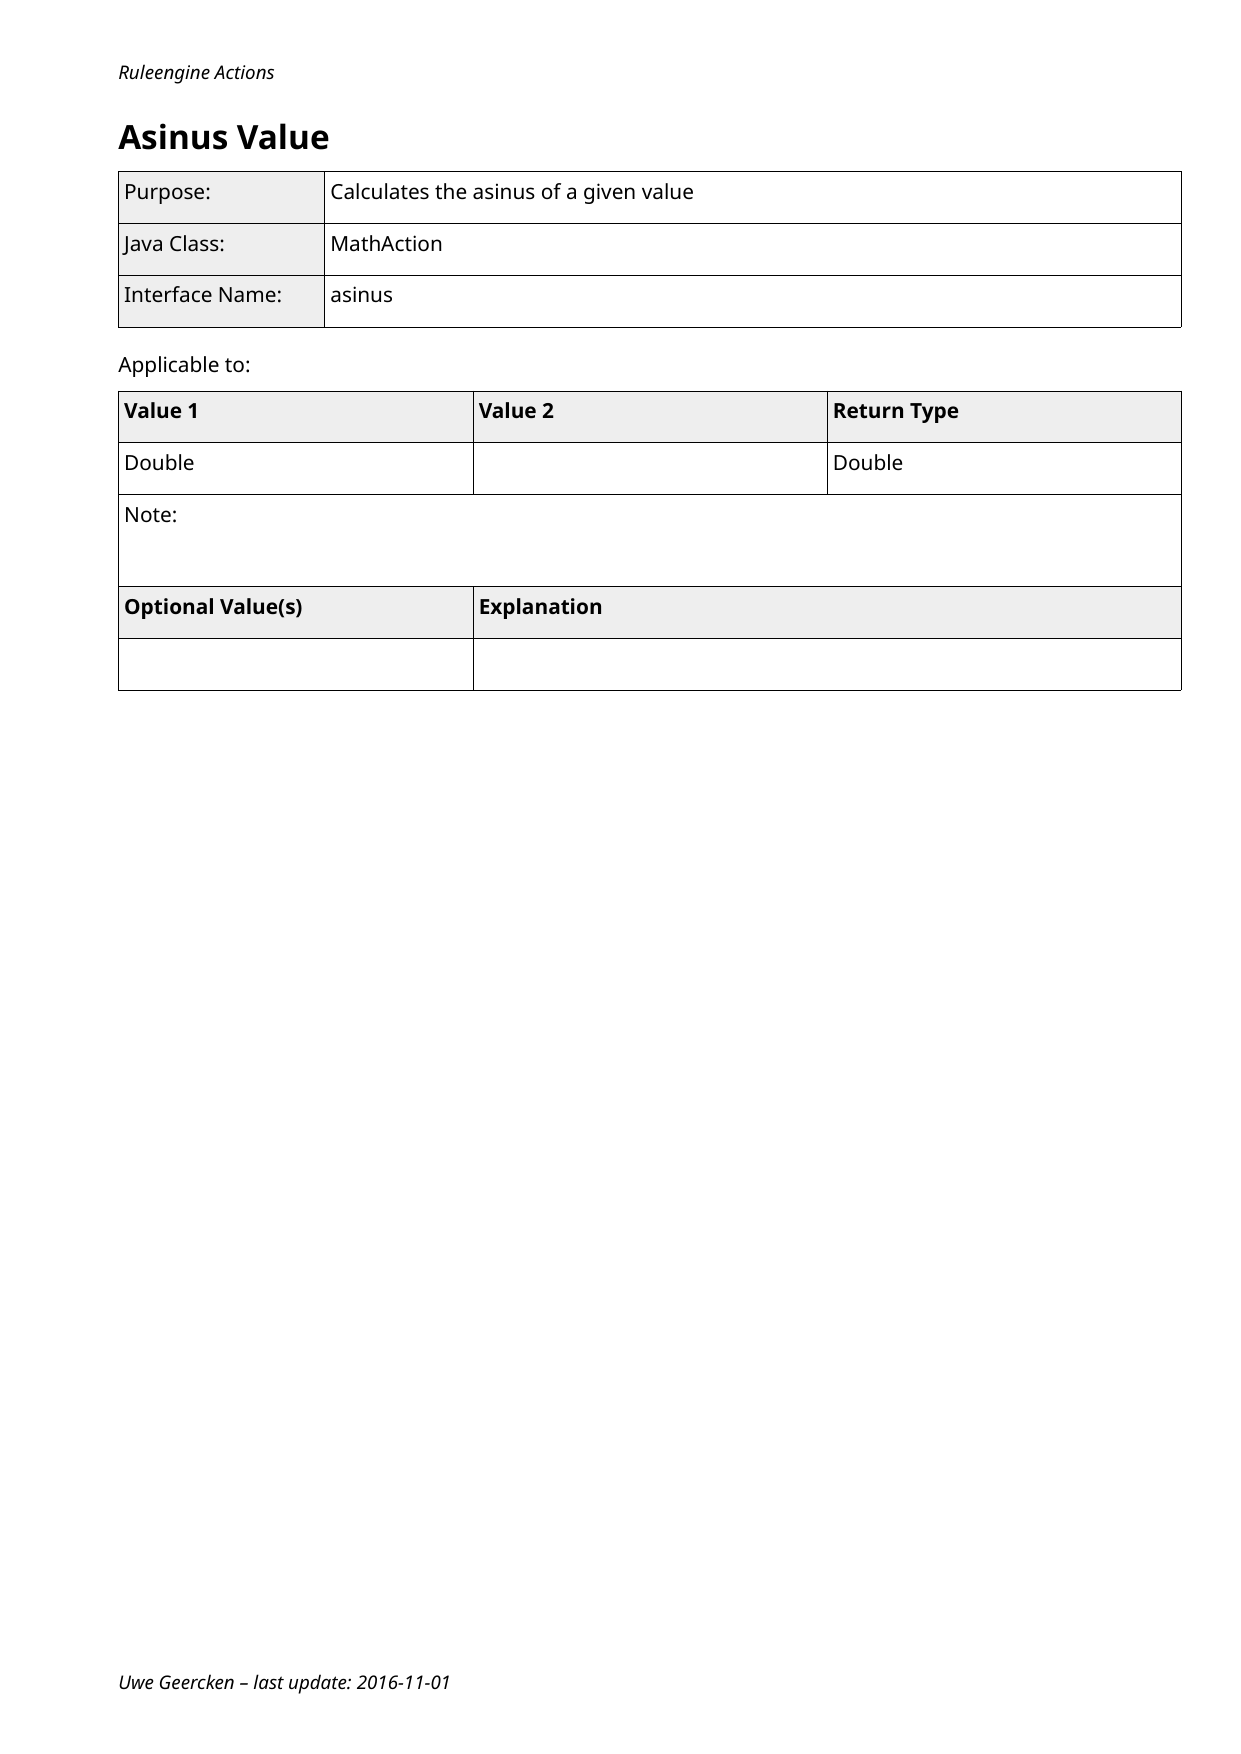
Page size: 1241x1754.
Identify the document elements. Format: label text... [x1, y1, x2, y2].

table_header Return Type [828, 392, 1181, 442]
table_header Value 1 [119, 392, 473, 442]
table_cell MathAction [325, 224, 1181, 275]
text Asinus Value [118, 114, 1181, 159]
table_cell Double [828, 443, 1181, 494]
table_cell [474, 639, 1181, 689]
table_cell [119, 639, 473, 689]
table_cell asinus [325, 276, 1181, 327]
table_cell Double [119, 443, 473, 494]
table_cell Explanation [474, 587, 1181, 638]
table_header Purpose: [119, 172, 324, 223]
table_header Calculates the asinus of a given value [325, 172, 1181, 223]
table_header Value 2 [474, 392, 827, 442]
table_cell Note: [119, 495, 1181, 586]
table_cell [474, 443, 827, 494]
table_cell Interface Name: [119, 276, 324, 327]
table_cell Optional Value(s) [119, 587, 473, 638]
text Applicable to: [118, 350, 1181, 379]
table_cell Java Class: [119, 224, 324, 275]
